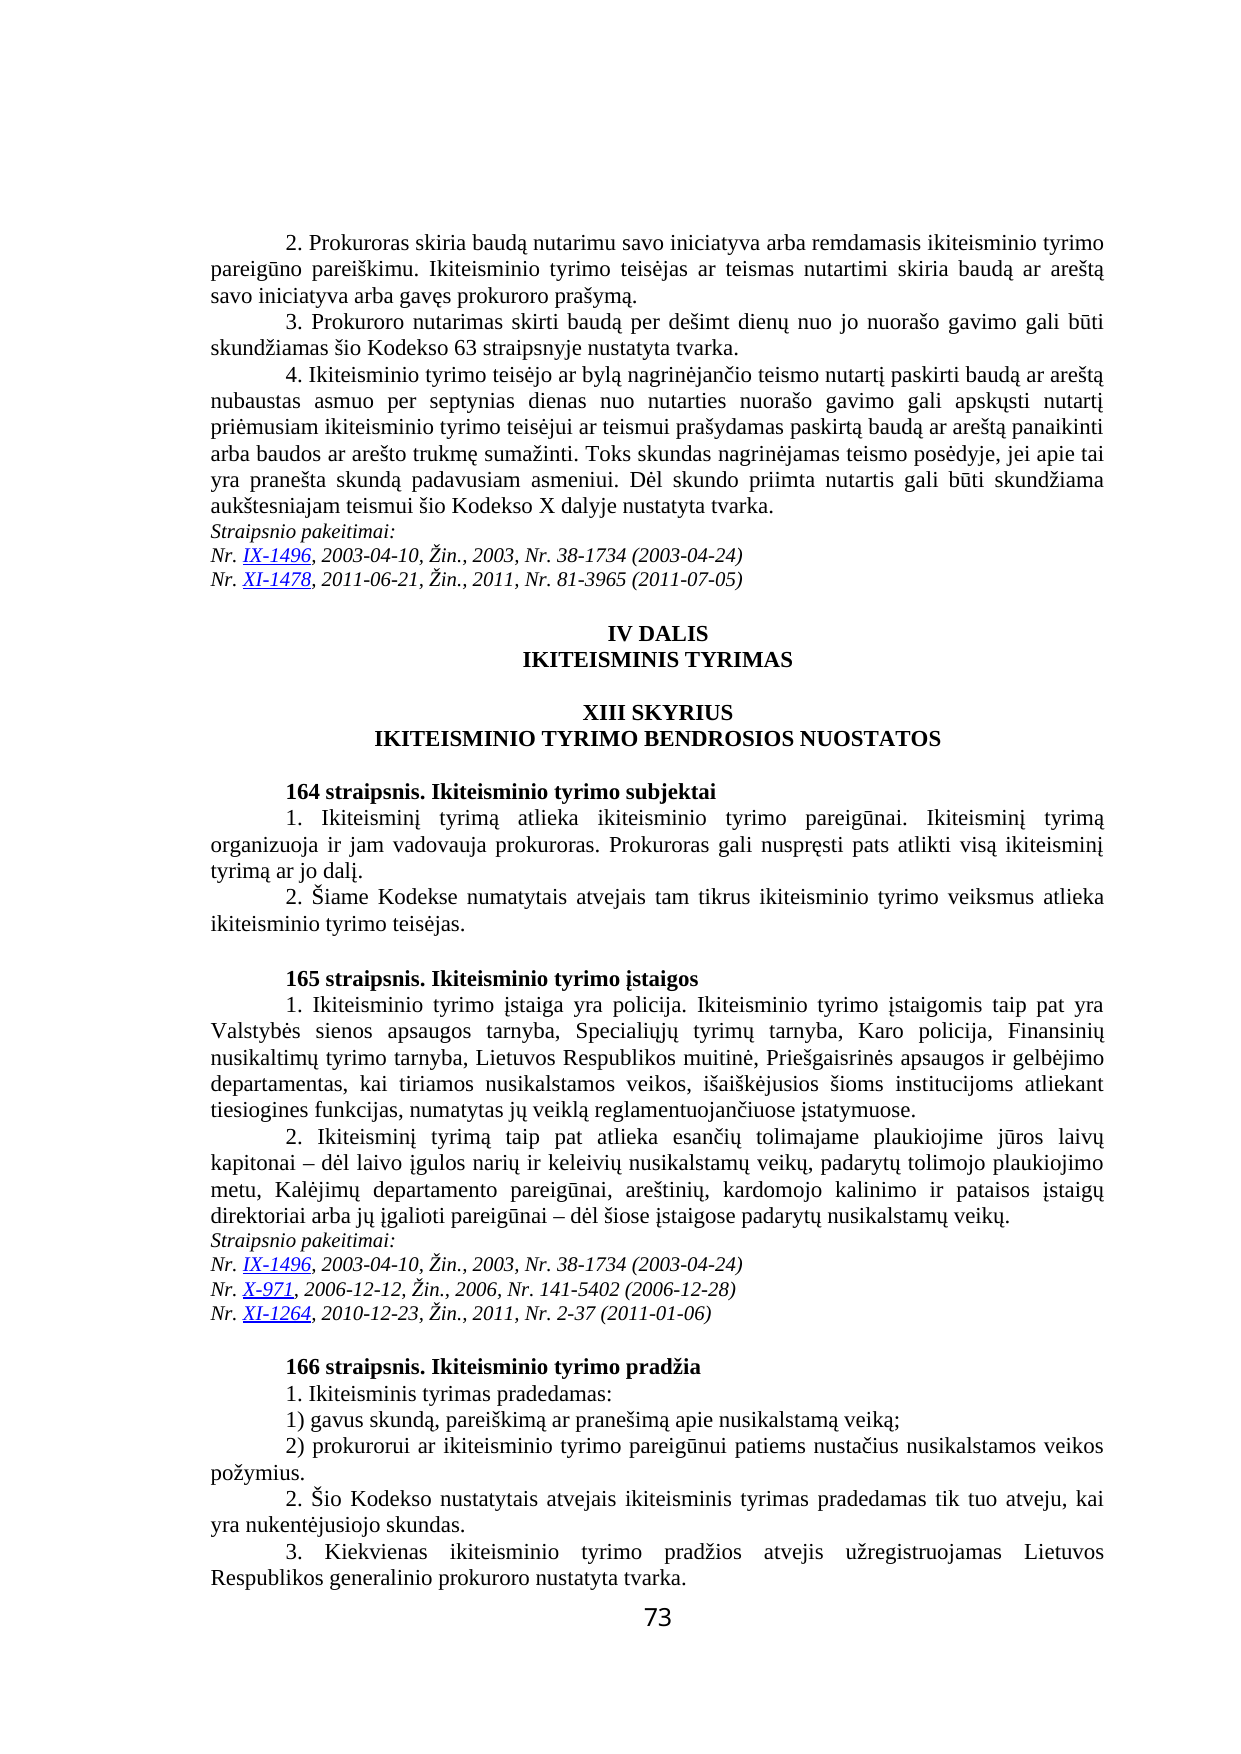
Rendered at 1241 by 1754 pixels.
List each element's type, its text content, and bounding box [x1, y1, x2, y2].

text 166 straipsnis. Ikiteisminio tyrimo pradžia [210, 1353, 1105, 1380]
text 1. Ikiteisminį tyrimą atlieka ikiteisminio tyrimo pareigūnai. Ikiteisminį tyrimą organizuoja ir jam vadovauja prokuroras. Prokuroras gali nuspręsti pats atlikti visą ikiteisminį tyrimą ar jo dalį. [210, 804, 1105, 883]
text 2) prokurorui ar ikiteisminio tyrimo pareigūnui patiems nustačius nusikalstamos veikos požymius. [210, 1432, 1105, 1485]
text Nr. X-971, 2006-12-12, Žin., 2006, Nr. 141-5402 (2006-12-28) [210, 1276, 1105, 1301]
text Straipsnio pakeitimai: [210, 1228, 1105, 1252]
text 1. Ikiteisminis tyrimas pradedamas: [210, 1380, 1105, 1406]
text 1) gavus skundą, pareiškimą ar pranešimą apie nusikalstamą veiką; [210, 1406, 1105, 1432]
text 3. Prokuroro nutarimas skirti baudą per dešimt dienų nuo jo nuorašo gavimo gali būti skundžiamas šio Kodekso 63 straipsnyje nustatyta tvarka. [210, 308, 1105, 361]
text 2. Šio Kodekso nustatytais atvejais ikiteisminis tyrimas pradedamas tik tuo atveju, kai yra nukentėjusiojo skundas. [210, 1485, 1105, 1538]
subtitle XIII skyrius [210, 699, 1105, 725]
text Straipsnio pakeitimai: [210, 519, 1105, 543]
text 164 straipsnis. Ikiteisminio tyrimo subjektai [210, 778, 1105, 804]
subtitle IV dalis [210, 620, 1105, 646]
text Ikiteisminio tyrimo bendrosios nuostatos [210, 725, 1105, 752]
text 165 straipsnis. Ikiteisminio tyrimo įstaigos [210, 965, 1105, 991]
text 1. Ikiteisminio tyrimo įstaiga yra policija. Ikiteisminio tyrimo įstaigomis taip pat yra Valstybės sienos apsaugos tarnyba, Specialiųjų tyrimų tarnyba, Karo policija, Finansinių nusikaltimų tyrimo tarnyba, Lietuvos Respublikos muitinė, Priešgaisrinės apsaugos ir gelbėjimo departamentas, kai tiriamos nusikalstamos veikos, išaiškėjusios šioms institucijoms atliekant tiesiogines funkcijas, numatytas jų veiklą reglamentuojančiuose įstatymuose. [210, 991, 1105, 1123]
text Nr. XI-1478, 2011-06-21, Žin., 2011, Nr. 81-3965 (2011-07-05) [210, 567, 1105, 591]
text Nr. XI-1264, 2010-12-23, Žin., 2011, Nr. 2-37 (2011-01-06) [210, 1301, 1105, 1324]
text 4. Ikiteisminio tyrimo teisėjo ar bylą nagrinėjančio teismo nutartį paskirti baudą ar areštą nubaustas asmuo per septynias dienas nuo nutarties nuorašo gavimo gali apskųsti nutartį priėmusiam ikiteisminio tyrimo teisėjui ar teismui prašydamas paskirtą baudą ar areštą panaikinti arba baudos ar arešto trukmę sumažinti. Toks skundas nagrinėjamas teismo posėdyje, jei apie tai yra pranešta skundą padavusiam asmeniui. Dėl skundo priimta nutartis gali būti skundžiama aukštesniajam teismui šio Kodekso X dalyje nustatyta tvarka. [210, 361, 1105, 519]
text 2. Prokuroras skiria baudą nutarimu savo iniciatyva arba remdamasis ikiteisminio tyrimo pareigūno pareiškimu. Ikiteisminio tyrimo teisėjas ar teismas nutartimi skiria baudą ar areštą savo iniciatyva arba gavęs prokuroro prašymą. [210, 229, 1105, 308]
text 3. Kiekvienas ikiteisminio tyrimo pradžios atvejis užregistruojamas Lietuvos Respublikos generalinio prokuroro nustatyta tvarka. [210, 1538, 1105, 1591]
text Nr. IX-1496, 2003-04-10, Žin., 2003, Nr. 38-1734 (2003-04-24) [210, 543, 1105, 567]
text 2. Šiame Kodekse numatytais atvejais tam tikrus ikiteisminio tyrimo veiksmus atlieka ikiteisminio tyrimo teisėjas. [210, 883, 1105, 936]
text Ikiteisminis tyrimas [210, 646, 1105, 672]
text 2. Ikiteisminį tyrimą taip pat atlieka esančių tolimajame plaukiojime jūros laivų kapitonai – dėl laivo įgulos narių ir keleivių nusikalstamų veikų, padarytų tolimojo plaukiojimo metu, Kalėjimų departamento pareigūnai, areštinių, kardomojo kalinimo ir pataisos įstaigų direktoriai arba jų įgalioti pareigūnai – dėl šiose įstaigose padarytų nusikalstamų veikų. [210, 1123, 1105, 1228]
text Nr. IX-1496, 2003-04-10, Žin., 2003, Nr. 38-1734 (2003-04-24) [210, 1252, 1105, 1276]
